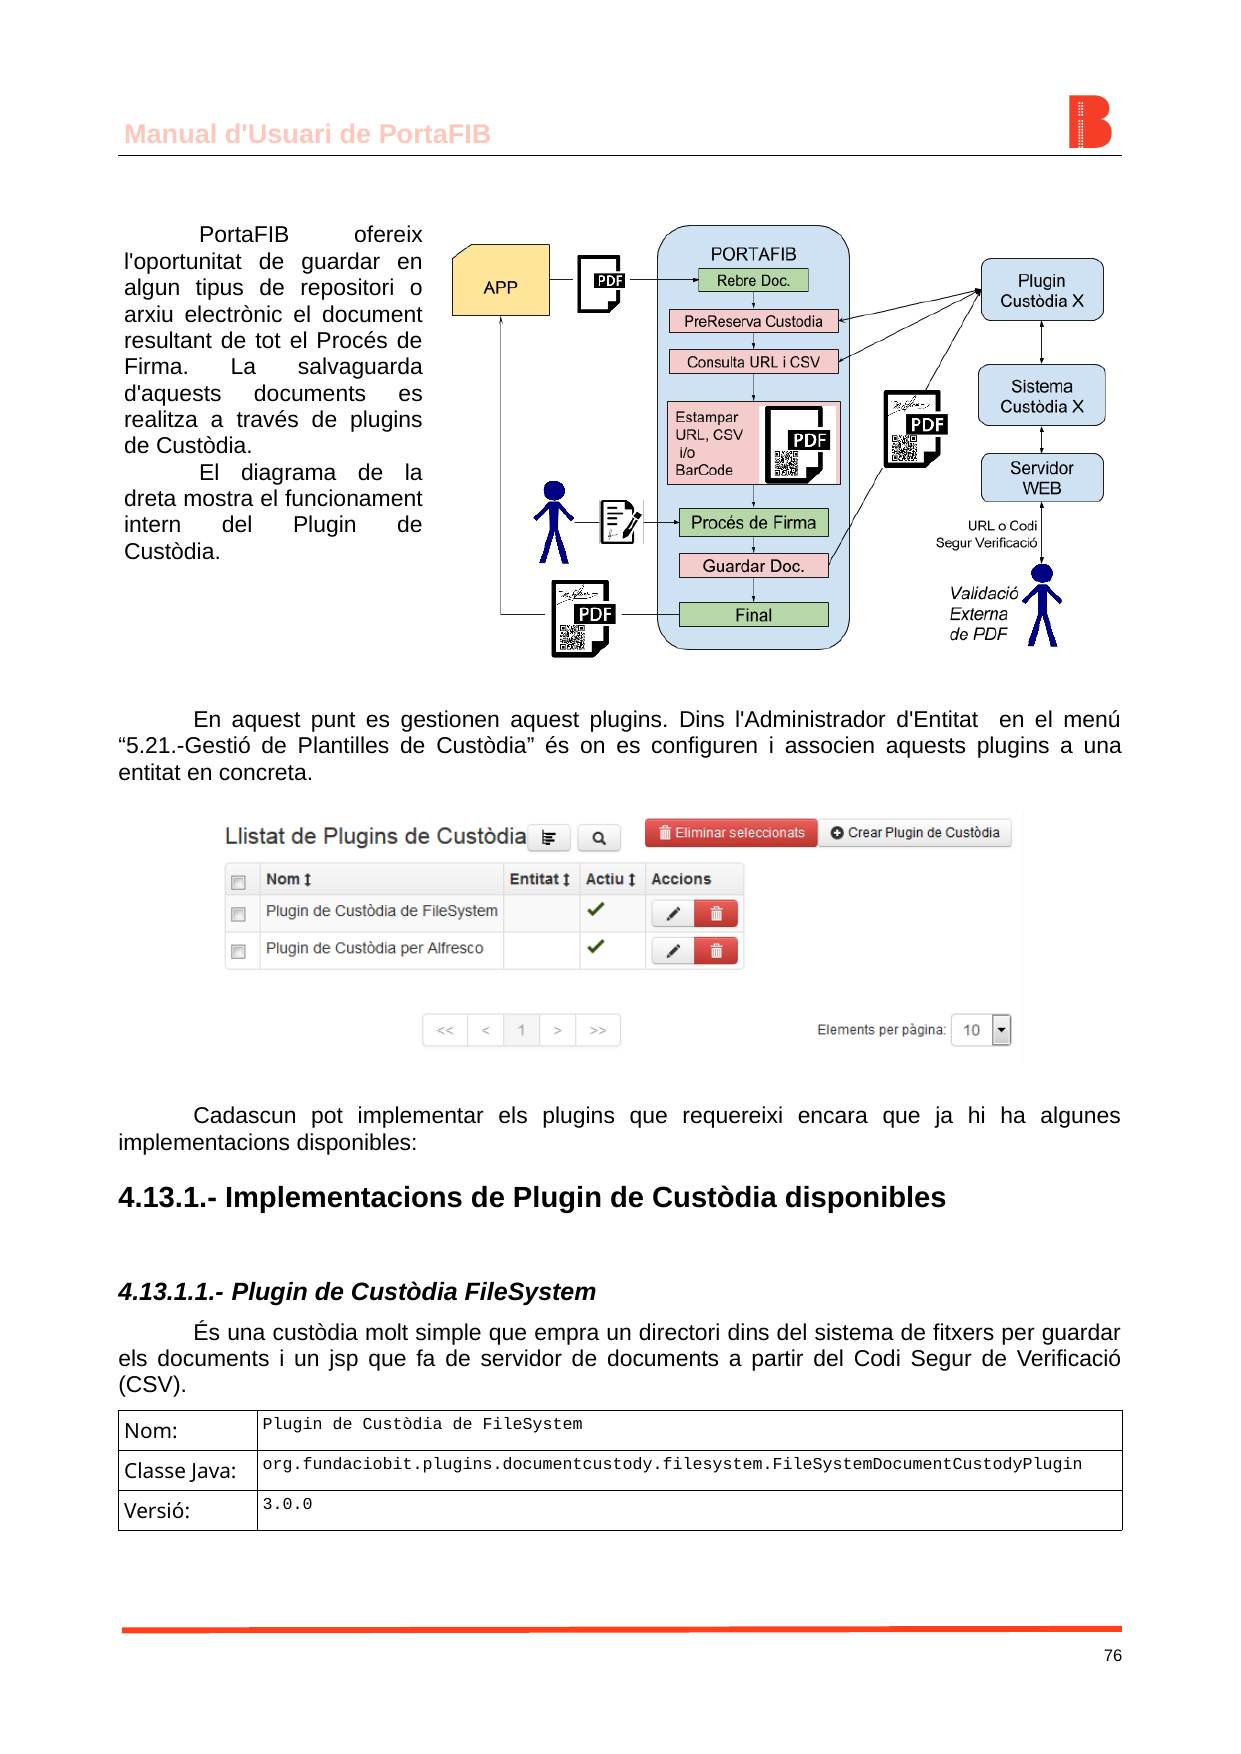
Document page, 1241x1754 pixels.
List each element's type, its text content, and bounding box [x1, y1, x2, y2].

table_header PortaFIB ofereix l'oportunitat de guardar en algun tipus de repositori o arxiu electrònic el document resultant de tot el Procés de Firma. La salvaguarda d'aquests documents es realitza a través de plugins de Custòdia. El diagrama de la dreta mostra el funcionament intern del Plugin de Custòdia. [118, 216, 428, 667]
text En aquest punt es gestionen aquest plugins. Dins l'Administrador d'Entitat en el menú “5.21Gestió de Plantilles de Custòdia” és on es configuren i associen aquests plugins a una entitat en concreta. [118, 706, 1122, 785]
picture [1063, 94, 1117, 150]
table_header [428, 216, 1122, 667]
table_header Nom: [119, 1411, 257, 1450]
table_cell Classe Java: [119, 1451, 257, 1490]
text És una custòdia molt simple que empra un directori dins del sistema de fitxers per guardar els documents i un jsp que fa de servidor de documents a partir del Codi Segur de Verificació (CSV). [118, 1318, 1122, 1397]
picture [445, 221, 1117, 662]
table_cell 3.0.0 [258, 1491, 1122, 1530]
table_cell Versió: [119, 1491, 257, 1530]
table_cell org.fundaciobit.plugins.documentcustody.filesystem.FileSystemDocumentCustodyPlugin [258, 1451, 1122, 1490]
table_header Plugin de Custòdia de FileSystem [258, 1411, 1122, 1450]
subtitle Implementacions de Plugin de Custòdia disponibles [118, 1180, 1122, 1213]
subtitle Plugin de Custòdia FileSystem [118, 1277, 1122, 1306]
text Cadascun pot implementar els plugins que requereixi encara que ja hi ha algunes implementacions disponibles: [118, 1102, 1122, 1155]
picture [217, 811, 1024, 1064]
